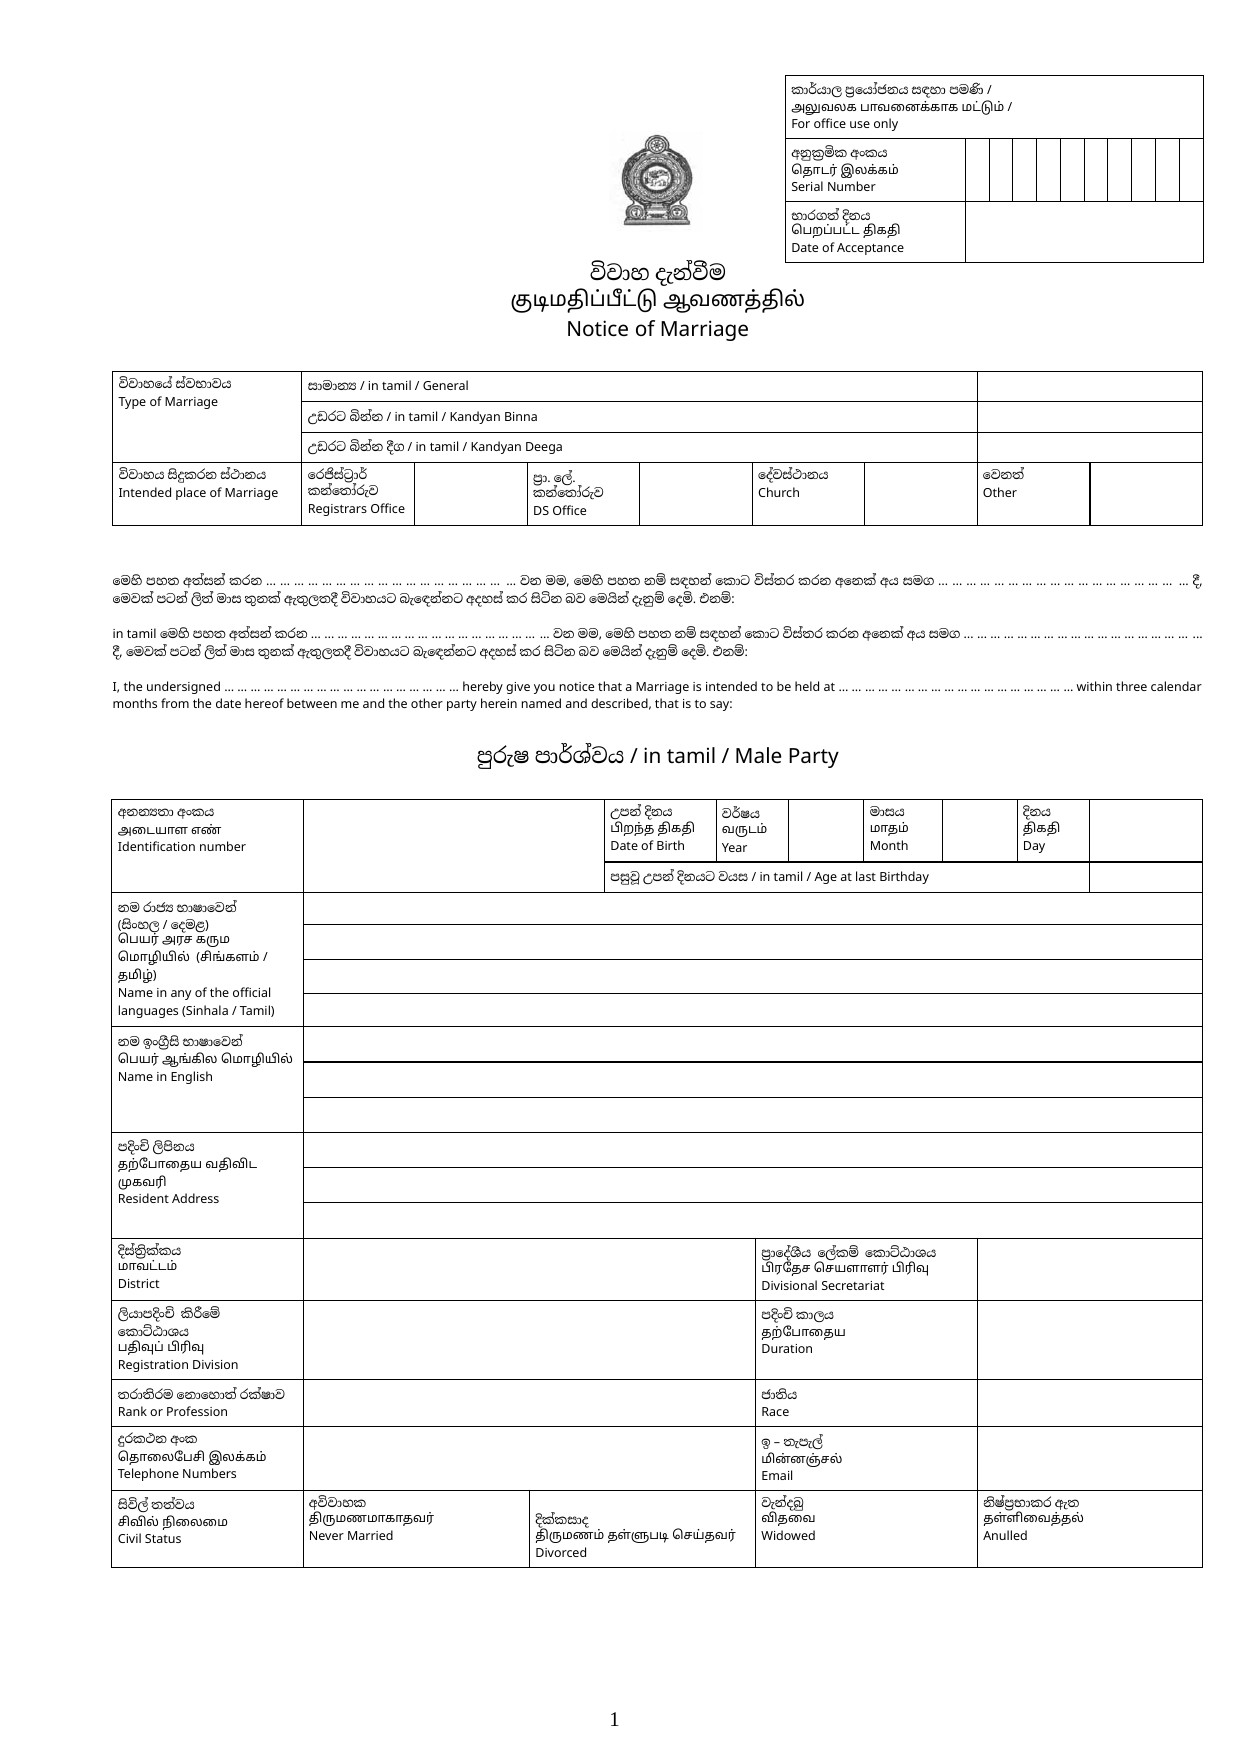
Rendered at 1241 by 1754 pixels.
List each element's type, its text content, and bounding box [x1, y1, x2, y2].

table_header අනන්‍යතා අංකය அடையாள எண் Identification number [112, 800, 303, 892]
table_cell දික්කසාද திருமணம் தள்ளுபடி செய்தவர் Divorced [530, 1491, 755, 1567]
text පුරුෂ පාර්ශ්වය / in tamil / Male Party [112, 741, 1203, 771]
table_cell [978, 402, 1202, 432]
table_cell [304, 1380, 755, 1426]
table_cell අනුක්‍රමික අංකය தொடர் இலக்கம் Serial Number [786, 139, 965, 201]
table_cell ලියාපදිංචි කිරීමේ කොට්ඨාශය பதிவுப் பிரிவு Registration Division [112, 1301, 303, 1379]
table_cell [990, 139, 1012, 201]
table_header වර්ෂය வருடம் Year [717, 800, 788, 861]
table_cell [640, 463, 752, 525]
table_header උපන් දිනය பிறந்த திகதி Date of Birth [605, 800, 716, 861]
table_cell [1061, 139, 1084, 201]
table_cell [1085, 139, 1107, 201]
table_cell [966, 202, 1203, 262]
table_cell [1091, 463, 1202, 525]
table_cell දිස්ත්‍රික්කය மாவட்டம் District [112, 1239, 303, 1300]
table_header [978, 372, 1202, 401]
table_cell [978, 1427, 1202, 1489]
table_cell වෙනත් Other [978, 463, 1089, 525]
table_cell [304, 994, 1202, 1026]
table_cell ඉ – තැපැල් மின்னஞ்சல் Email [756, 1427, 977, 1489]
table_cell නිෂ්ප්‍රභාකර ඇත தள்ளிவைத்தல் Anulled [978, 1491, 1202, 1567]
table_cell රෙජිස්ට්‍රාර් කන්තෝරුව Registrars Office [302, 463, 414, 525]
table_cell [113, 138, 311, 201]
table_cell [304, 1427, 755, 1489]
table_cell දුරකථන අංක தொலைபேசி இலக்கம் Telephone Numbers [112, 1427, 303, 1489]
table_cell [1156, 139, 1179, 201]
table_cell [113, 201, 311, 262]
table_cell නම ඉංග්‍රීසි භාෂාවෙන් பெயர் ஆங்கில மொழியில் Name in English [112, 1027, 303, 1132]
picture [609, 131, 703, 232]
table_cell [304, 1133, 1202, 1167]
table_cell පදිංචි ලිපිනය தற்போதைய வதிவிட முகவரி Resident Address [112, 1133, 303, 1237]
table_cell සිවිල් තත්වය சிவில் நிலைமை Civil Status [112, 1491, 303, 1567]
table_header [789, 800, 863, 861]
table_header කාර්යාල ප්‍රයෝජනය සඳහා පමණි / அலுவலக பாவனைக்காக மட்டும் / For office use only [786, 76, 1203, 138]
table_cell [415, 463, 527, 525]
table_cell උඩරට බින්න / in tamil / Kandyan Binna [302, 402, 977, 432]
table_cell පසුවූ උපන් දිනයට වයස / in tamil / Age at last Birthday [605, 863, 1089, 892]
table_cell [1180, 139, 1203, 201]
table_header විවාහයේ ස්වභාවය Type of Marriage [113, 372, 301, 462]
table_cell [304, 960, 1202, 993]
table_cell [550, 201, 785, 262]
table_cell අවිවාහක திருமணமாகாதவர் Never Married [304, 1491, 529, 1567]
text මෙහි පහත අත්සන් කරන … … … … … … … … … … … … … … … … … ... වන මම, මෙහි පහත නම් සඳහන් කොට විස්තර කරන අනෙක් අය සමග … … … … … … … … … … … … … … … … … ... දී, මෙවක් පටන් ලිත් මාස තුනක් ඇතුලතදී විවාහයට බැඳෙන්නට අදහස් කර සිටින බව මෙයින් දැනුම් දෙමි. එනම්: [112, 572, 1203, 608]
table_header දිනය திகதி Day [1018, 800, 1089, 861]
table_cell [1013, 139, 1036, 201]
table_cell [978, 1301, 1202, 1379]
text Notice of Marriage [112, 314, 1203, 342]
text குடிமதிப்பீட்டு ஆவணத்தில் [112, 288, 1203, 314]
table_cell ප්‍රාදේශීය ලේකම් කොට්ඨාශය பிரதேச செயளாளர் பிரிவு Divisional Secretariat [756, 1239, 977, 1300]
table_cell [304, 1063, 1202, 1097]
table_cell නම රාජ්‍ය භාෂාවෙන් (සිංහල / දෙමළ) பெயர் அரச கரும மொழியில் (சிங்களம் / தமிழ்) Name in any of the official languages (Sinhala / Tamil) [112, 893, 303, 1026]
table_cell [304, 1239, 755, 1300]
table_cell [1132, 139, 1155, 201]
table_cell [311, 166, 550, 201]
table_cell වැන්දබු விதவை Widowed [756, 1491, 977, 1567]
table_cell [304, 1203, 1202, 1237]
table_cell [304, 1301, 755, 1379]
table_cell [1090, 863, 1202, 892]
table_header [550, 75, 785, 138]
table_cell [304, 1168, 1202, 1202]
table_cell [978, 1380, 1202, 1426]
table_cell ජාතිය Race [756, 1380, 977, 1426]
table_header සාමාන්‍ය / in tamil / General [302, 372, 977, 401]
table_cell උඩරට බින්න දීග / in tamil / Kandyan Deega [302, 433, 977, 462]
table_cell [304, 1098, 1202, 1132]
table_cell ප්‍රා. ලේ. කන්තෝරුව DS Office [528, 463, 639, 525]
table_cell භාරගත් දිනය பெறப்பட்ட திகதி Date of Acceptance [786, 202, 965, 262]
table_cell [978, 433, 1202, 462]
table_cell [311, 138, 550, 166]
table_cell [311, 201, 550, 262]
table_header [1090, 800, 1202, 861]
table_header [113, 75, 550, 138]
table_cell [304, 893, 1202, 924]
table_cell [966, 139, 989, 201]
text I, the undersigned … … … … … … … … … … … … … … … … … … hereby give you notice that a Marriage is intended to be held at … … … … … … … … … … … … … … … … … … within three calendar months from the date hereof between me and the other party herein named and described, that is to say: [112, 678, 1203, 712]
table_cell දේවස්ථානය Church [753, 463, 864, 525]
text in tamil මෙහි පහත අත්සන් කරන … … … … … … … … … … … … … … … … … ... වන මම, මෙහි පහත නම් සඳහන් කොට විස්තර කරන අනෙක් අය සමග … … … … … … … … … … … … … … … … … ... දී, මෙවක් පටන් ලිත් මාස තුනක් ඇතුලතදී විවාහයට බැඳෙන්නට අදහස් කර සිටින බව මෙයින් දැනුම් දෙමි. එනම්: [112, 625, 1203, 661]
table_cell විවාහය සිදුකරන ස්ථානය Intended place of Marriage [113, 463, 301, 525]
table_cell [304, 925, 1202, 959]
table_cell [550, 138, 609, 201]
table_cell [978, 1239, 1202, 1300]
table_header [943, 800, 1017, 861]
text විවාහ දැන්වීම [112, 262, 1203, 288]
table_cell [1108, 139, 1131, 201]
table_cell [703, 138, 785, 201]
table_cell තරාතිරම නොහොත් රක්ෂාව Rank or Profession [112, 1380, 303, 1426]
table_header මාසය மாதம் Month [864, 800, 942, 861]
table_cell [304, 1027, 1202, 1061]
table_cell [865, 463, 977, 525]
table_header [304, 800, 604, 892]
table_cell පදිංචි කාලය தற்போதைய Duration [756, 1301, 977, 1379]
table_cell [1037, 139, 1060, 201]
